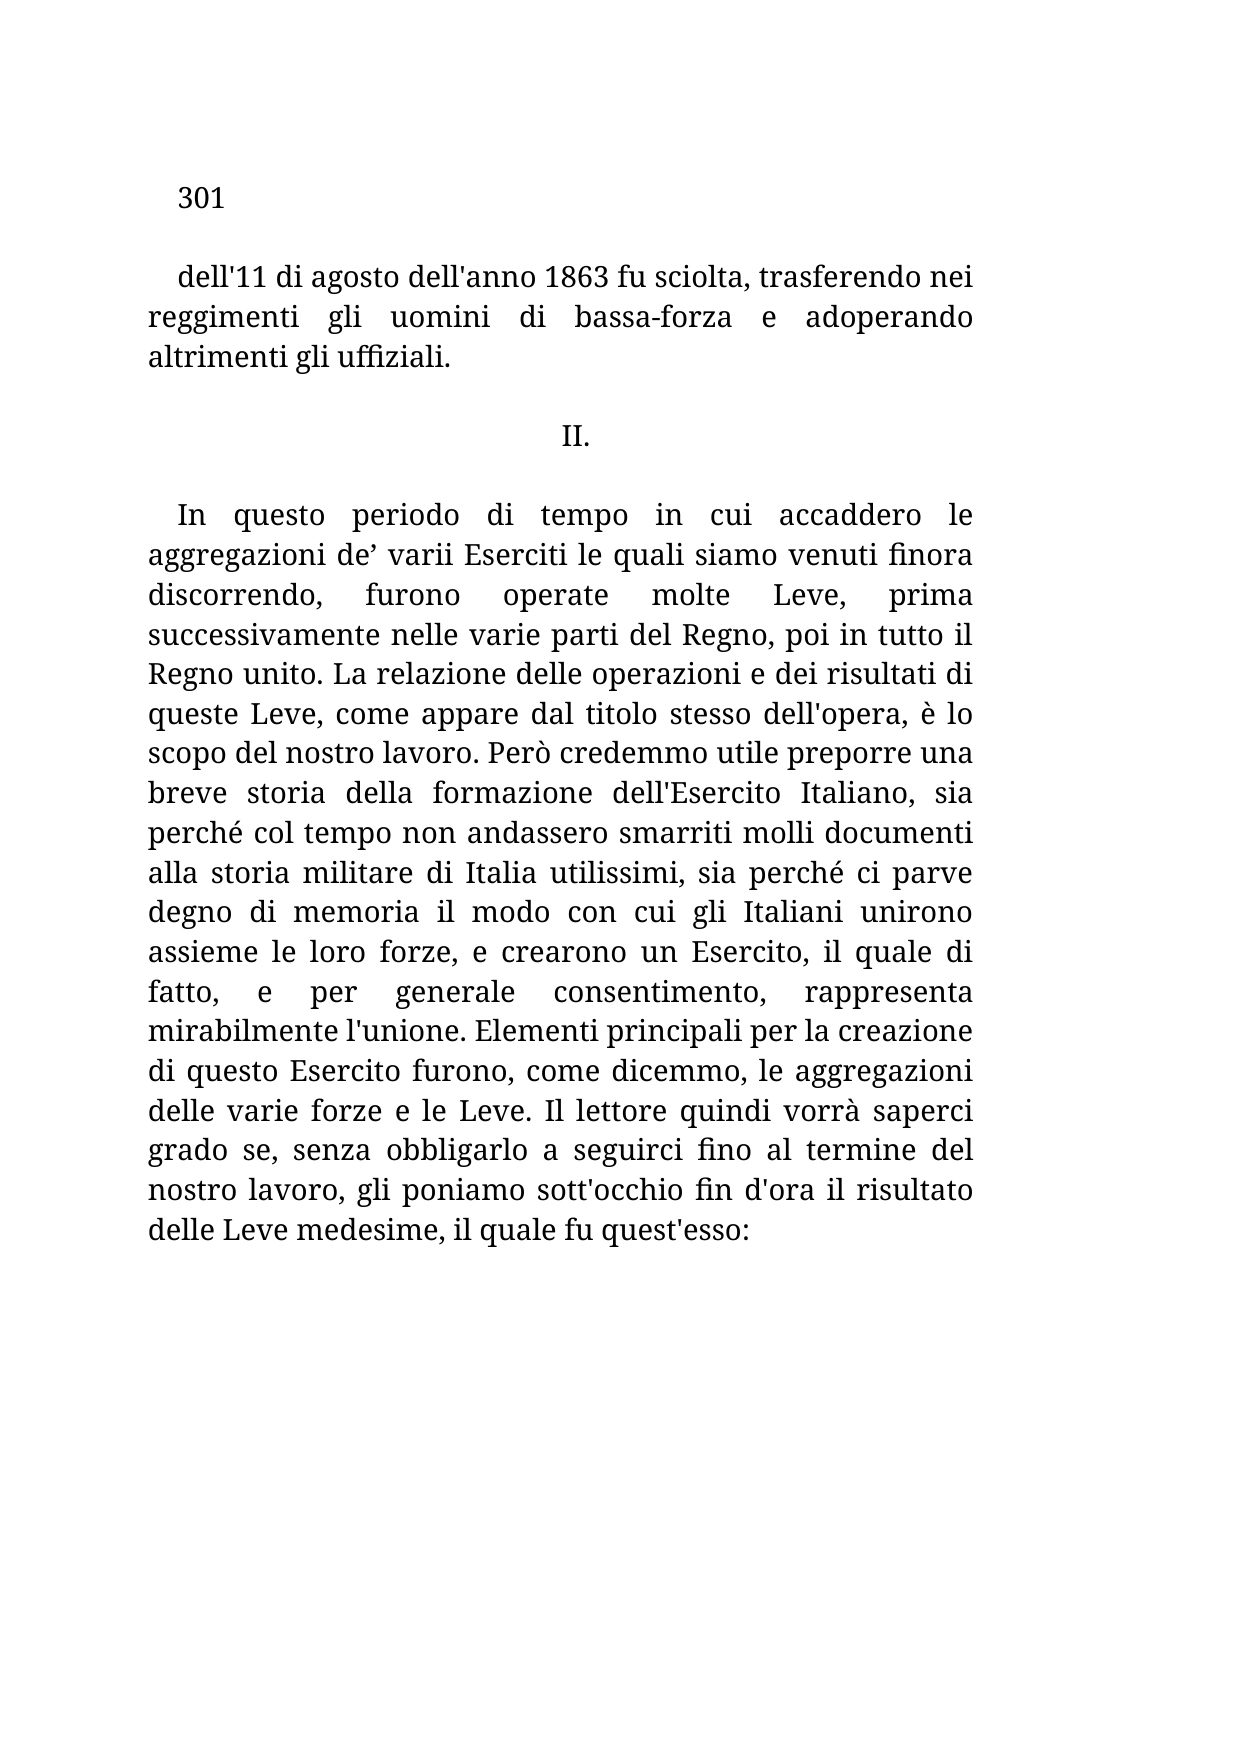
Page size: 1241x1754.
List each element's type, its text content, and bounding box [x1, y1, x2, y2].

text In questo periodo di tempo in cui accaddero le aggregazioni de’ varii Eserciti le quali siamo venuti finora discorrendo, furono operate molte Leve, prima successivamente nelle varie parti del Regno, poi in tutto il Regno unito. La relazione delle operazioni e dei risultati di queste Leve, come appare dal titolo stesso dell'opera, è lo scopo del nostro lavoro. Però credemmo utile preporre una breve storia della formazione dell'Esercito Italiano, sia perché col tempo non andassero smarriti molli documenti alla storia militare di Italia utilissimi, sia perché ci parve degno di memoria il modo con cui gli Italiani unirono assieme le loro forze, e crearono un Esercito, il quale di fatto, e per generale consentimento, rappresenta mirabilmente l'unione. Elementi principali per la creazione di questo Esercito furono, come dicemmo, le aggregazioni delle varie forze e le Leve. Il lettore quindi vorrà saperci grado se, senza obbligarlo a seguirci fino al termine del nostro lavoro, gli poniamo sott'occhio fin d'ora il risultato delle Leve medesime, il quale fu quest'esso: [148, 495, 974, 1249]
text II. [148, 415, 974, 455]
text dell'11 di agosto dell'anno 1863 fu sciolta, trasferendo nei reggimenti gli uomini di bassa-forza e adoperando altrimenti gli uffiziali. [148, 257, 974, 376]
text 301 [148, 177, 974, 217]
